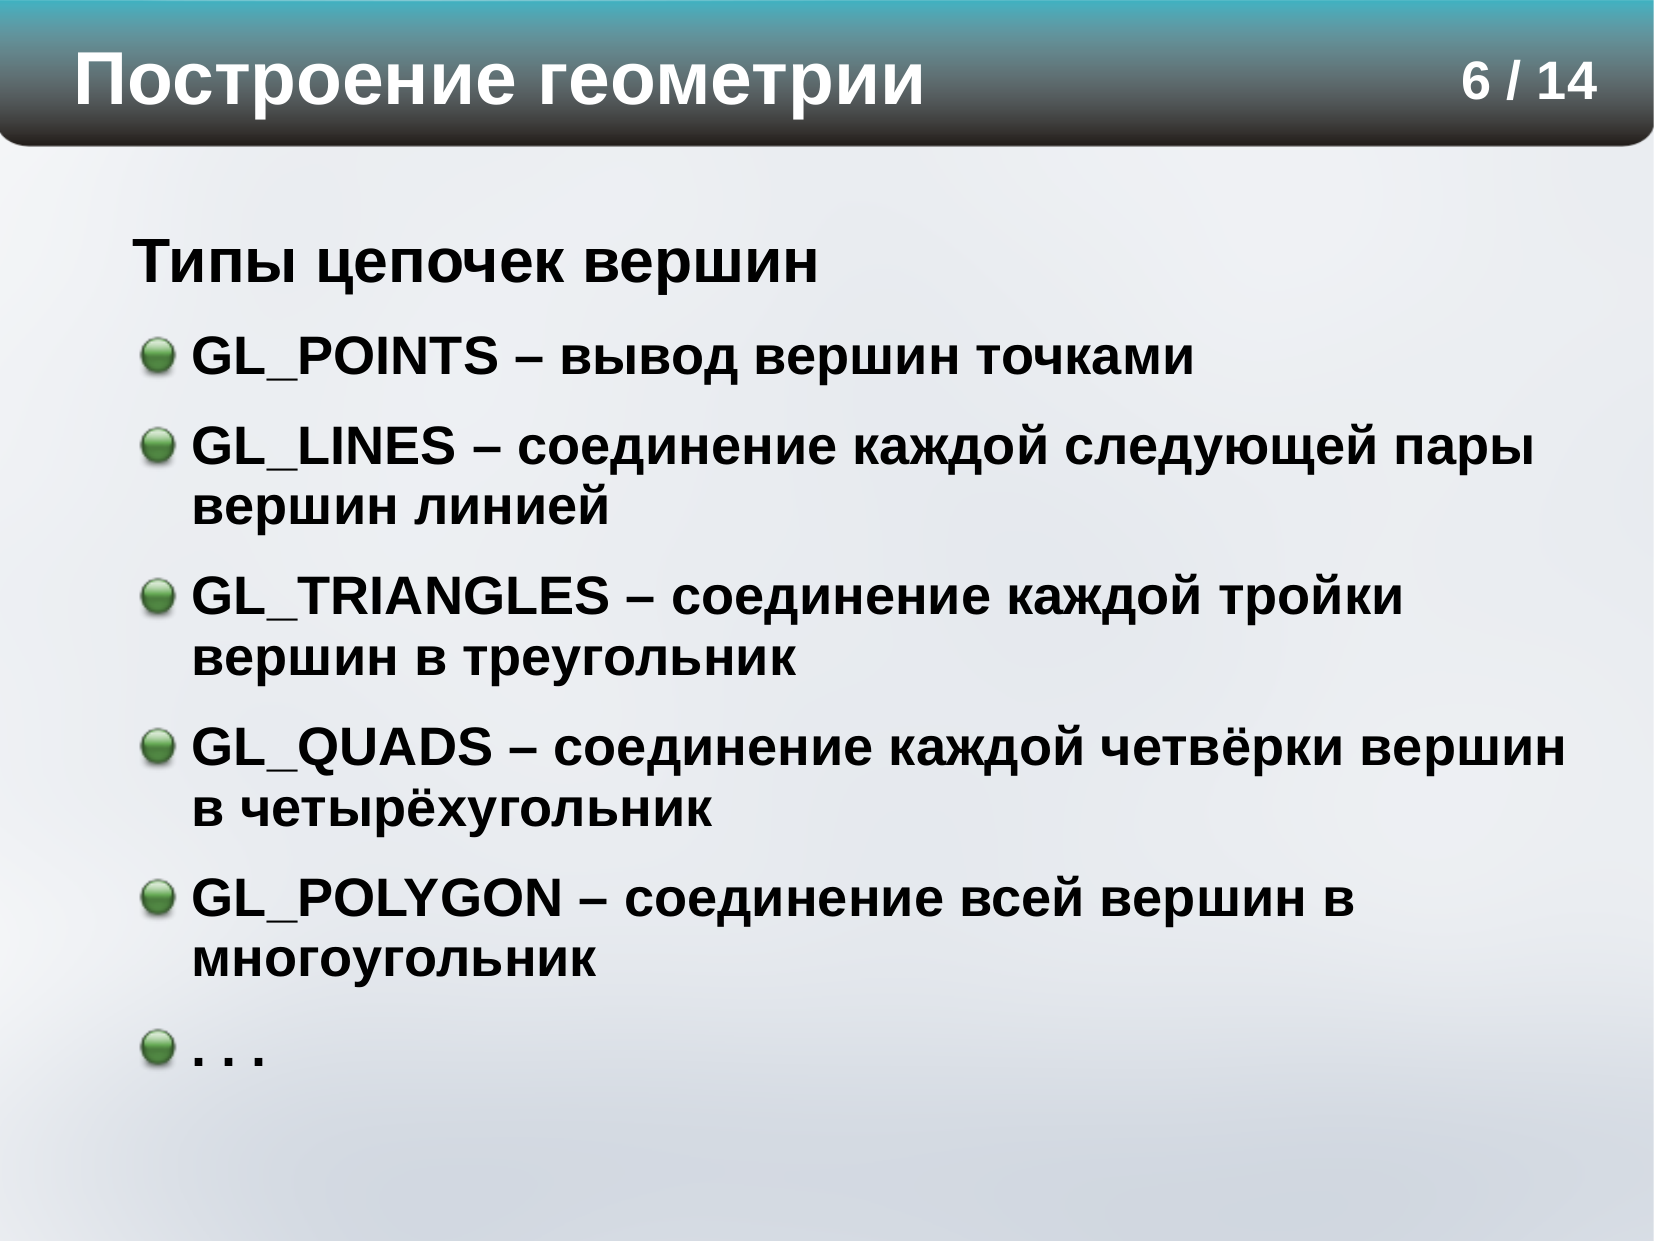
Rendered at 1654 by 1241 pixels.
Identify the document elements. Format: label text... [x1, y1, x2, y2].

text_box <номер> / 14 [1446, 42, 1654, 119]
text_box Типы цепочек вершин GL_POINTS – вывод вершин точками GL_LINES – соединение каждой следующей пары вершин линией GL_TRIANGLES – соединение каждой тройки вершин в треугольник GL_QUADS – соединение каждой четвёрки вершин в четырёхугольник GL_POLYGON – соединение всей вершин в многоугольник . . . [118, 218, 1595, 1086]
picture [0, 0, 1654, 1241]
text_box Построение геометрии [59, 29, 1418, 129]
